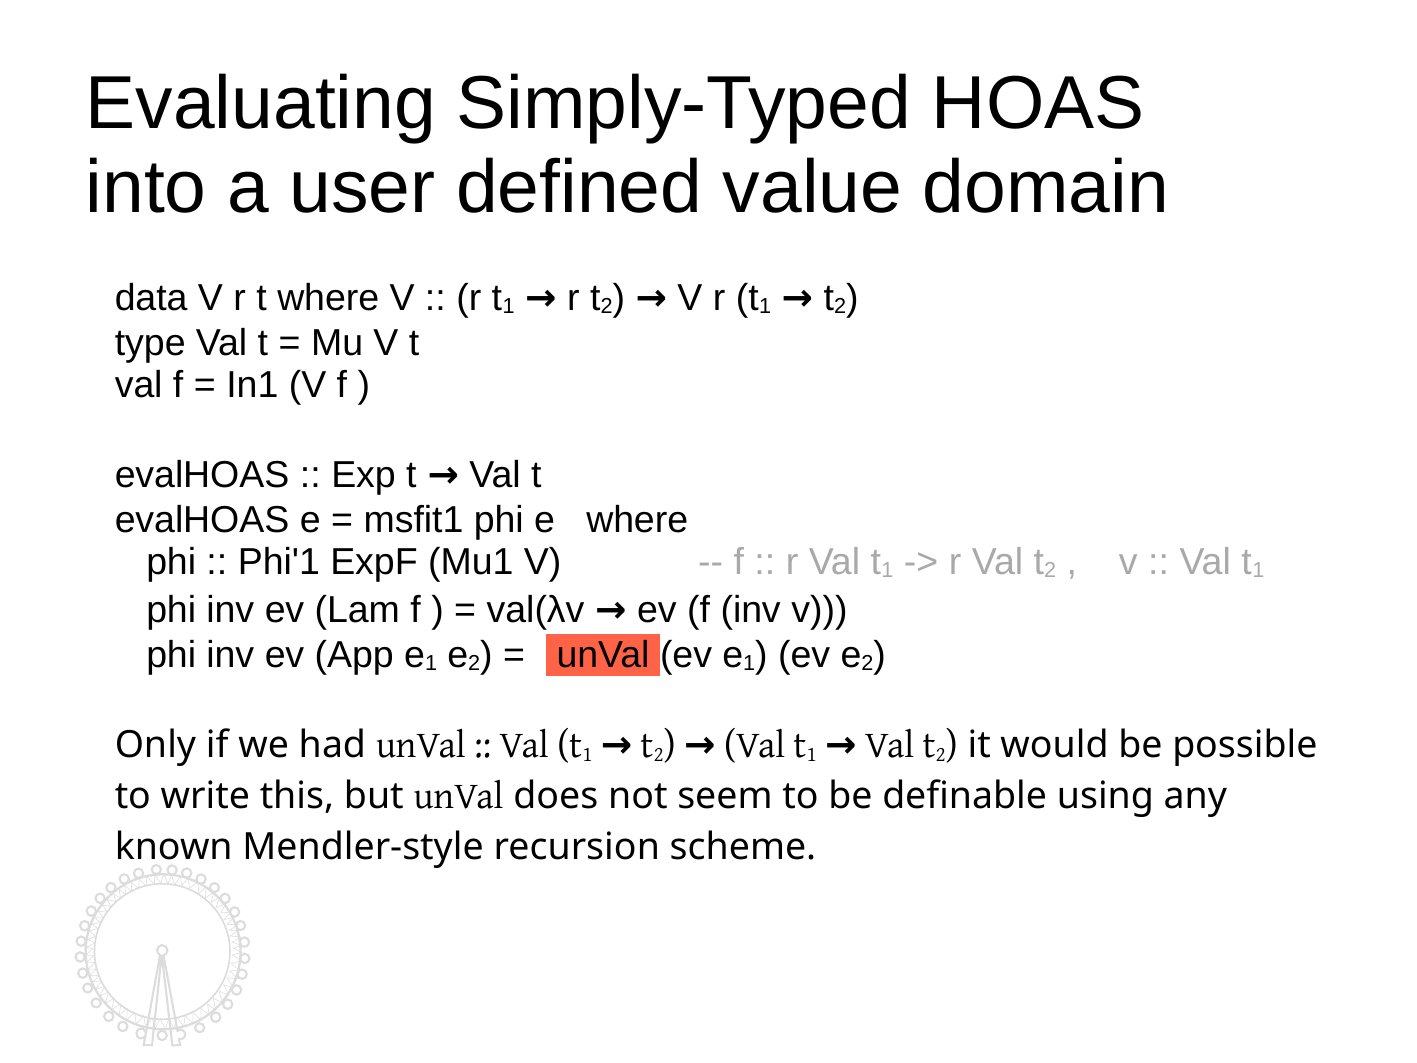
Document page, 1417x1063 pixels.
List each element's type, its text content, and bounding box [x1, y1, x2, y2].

list data V r t where V :: (r t1 → r t2) → V r (t1 → t2) type Val t = Mu V t val f = In1 (V f ) evalHOAS :: Exp t → Val t evalHOAS e = msfit1 phi e where phi :: Phi'1 ExpF (Mu1 V) -- f :: r Val t1 -> r Val t2 , v :: Val t1 phi inv ev (Lam f ) = val(λv → ev (f (inv v))) phi inv ev (App e1 e2) = unVal (ev e1) (ev e2) Only if we had unVal :: Val (t1 → t2) → (Val t1 → Val t2) it would be possible to write this, but unVal does not seem to be definable using any known Mendler-style recursion scheme. [99, 263, 1369, 987]
title Evaluating Simply-Typed HOAS into a user defined value domain [70, 53, 1346, 240]
